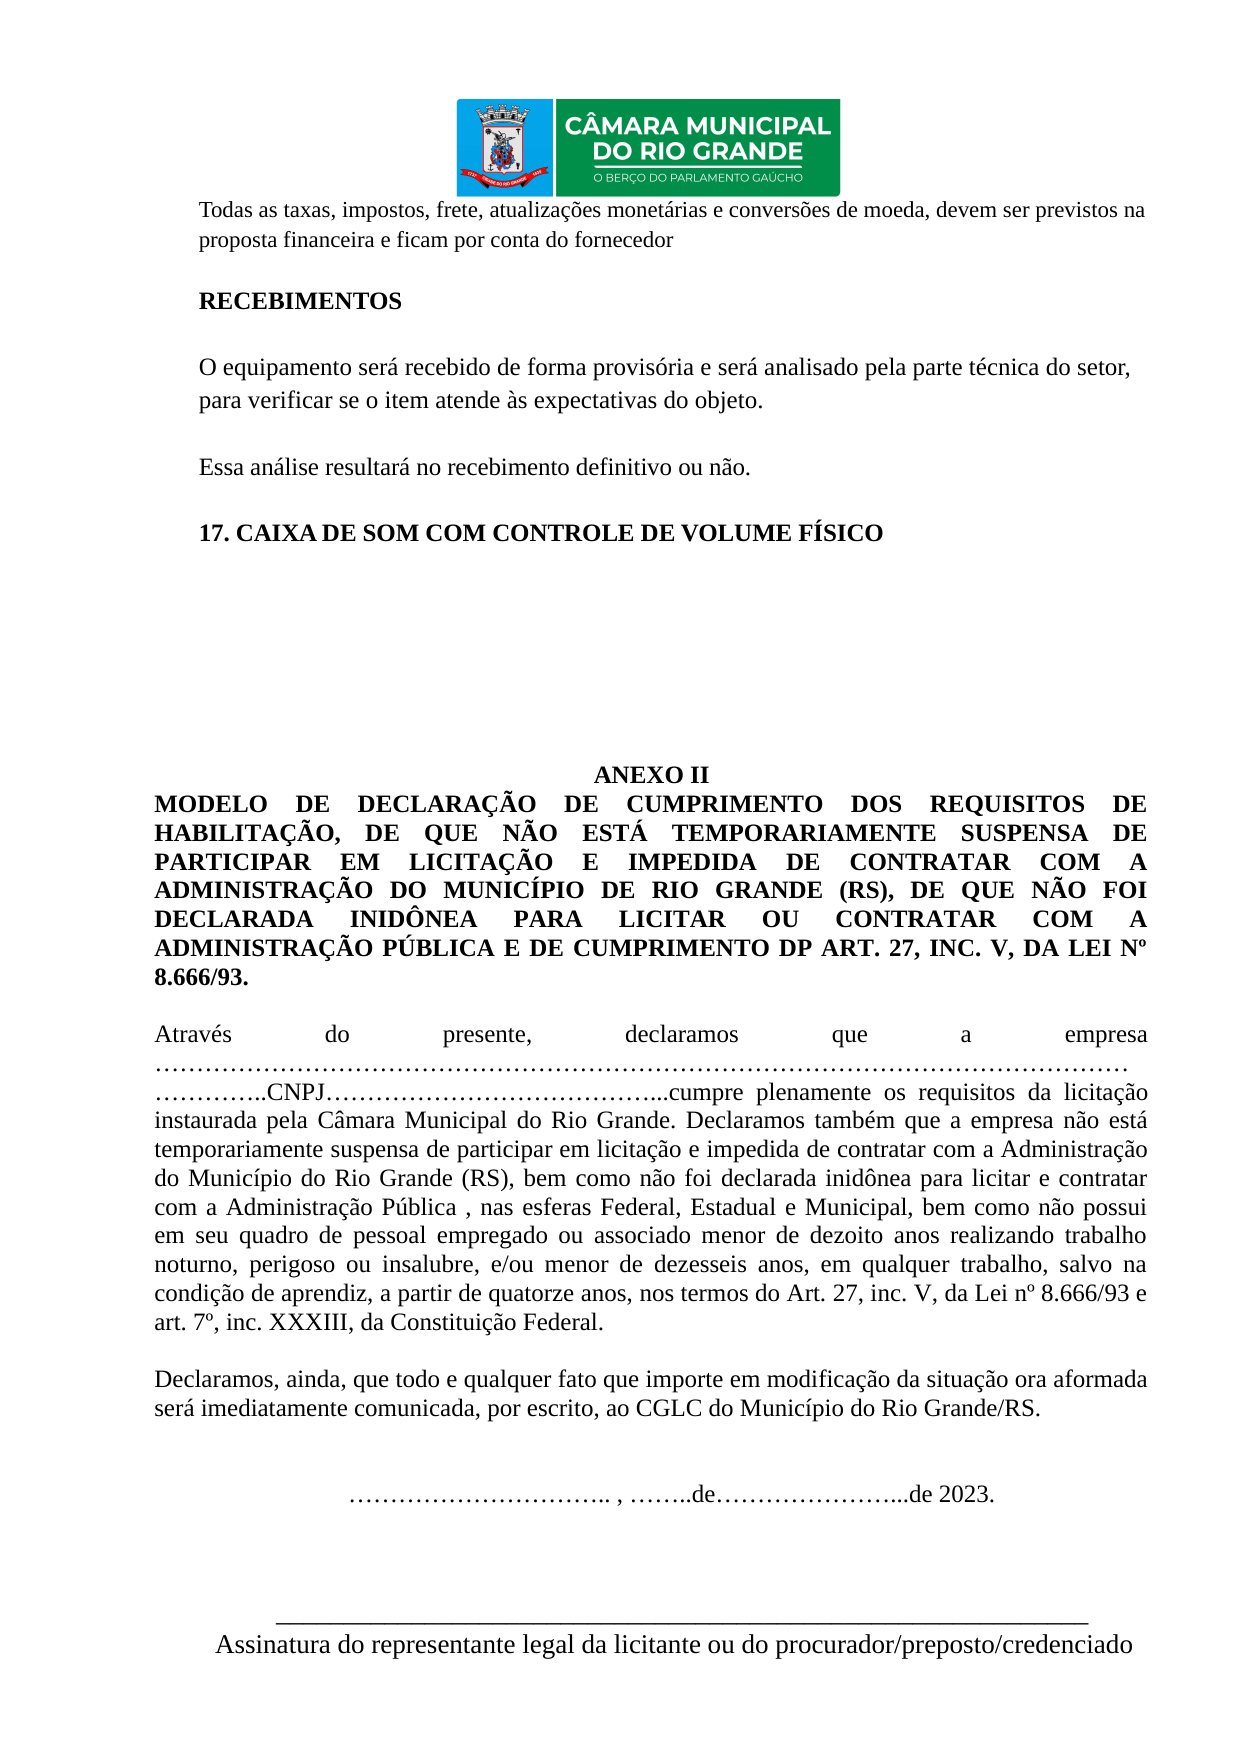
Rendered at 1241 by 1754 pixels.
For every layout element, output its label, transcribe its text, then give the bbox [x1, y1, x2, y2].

text Declaramos, ainda, que todo e qualquer fato que importe em modificação da situação ora aformada será imediatamente comunicada, por escrito, ao CGLC do Município do Rio Grande/RS. [154, 1364, 1148, 1422]
text Essa análise resultará no recebimento definitivo ou não. [198, 452, 1148, 480]
text ANEXO II [154, 760, 1148, 789]
picture [554, 99, 842, 196]
picture [463, 168, 546, 187]
text Através do presente, declaramos que a empresa …………………………………………………………………………………………………………………..CNPJ…………………………………...cumpre plenamente os requisitos da licitação instaurada pela Câmara Municipal do Rio Grande. Declaramos também que a empresa não está temporariamente suspensa de participar em licitação e impedida de contratar com a Administração do Município do Rio Grande (RS), bem como não foi declarada inidônea para licitar e contratar com a Administração Pública , nas esferas Federal, Estadual e Municipal, bem como não possui em seu quadro de pessoal empregado ou associado menor de dezoito anos realizando trabalho noturno, perigoso ou insalubre, e/ou menor de dezesseis anos, em qualquer trabalho, salvo na condição de aprendiz, a partir de quatorze anos, nos termos do Art. 27, inc. V, da Lei nº 8.666/93 e art. 7º, inc. XXXIII, da Constituição Federal. [154, 1019, 1148, 1335]
text RECEBIMENTOS [198, 286, 1148, 315]
text Todas as taxas, impostos, frete, atualizações monetárias e conversões de moeda, devem ser previstos na proposta financeira e ficam por conta do fornecedor [198, 196, 1148, 252]
text Assinatura do representante legal da licitante ou do procurador/preposto/credenciado [154, 1628, 1148, 1659]
picture [477, 105, 528, 174]
text O equipamento será recebido de forma provisória e será analisado pela parte técnica do setor, para verificar se o item atende às expectativas do objeto. [198, 352, 1148, 414]
text ………………………….. , ……..de…………………...de 2023. [154, 1479, 1148, 1508]
text MODELO DE DECLARAÇÃO DE CUMPRIMENTO DOS REQUISITOS DE HABILITAÇÃO, DE QUE NÃO ESTÁ TEMPORARIAMENTE SUSPENSA DE PARTICIPAR EM LICITAÇÃO E IMPEDIDA DE CONTRATAR COM A ADMINISTRAÇÃO DO MUNICÍPIO DE RIO GRANDE (RS), DE QUE NÃO FOI DECLARADA INIDÔNEA PARA LICITAR OU CONTRATAR COM A ADMINISTRAÇÃO PÚBLICA E DE CUMPRIMENTO DP ART. 27, INC. V, DA LEI Nº 8.666/93. [154, 789, 1148, 990]
text ____________________________________________________________ [154, 1597, 1148, 1628]
text 17. CAIXA DE SOM COM CONTROLE DE VOLUME FÍSICO [198, 518, 1148, 546]
